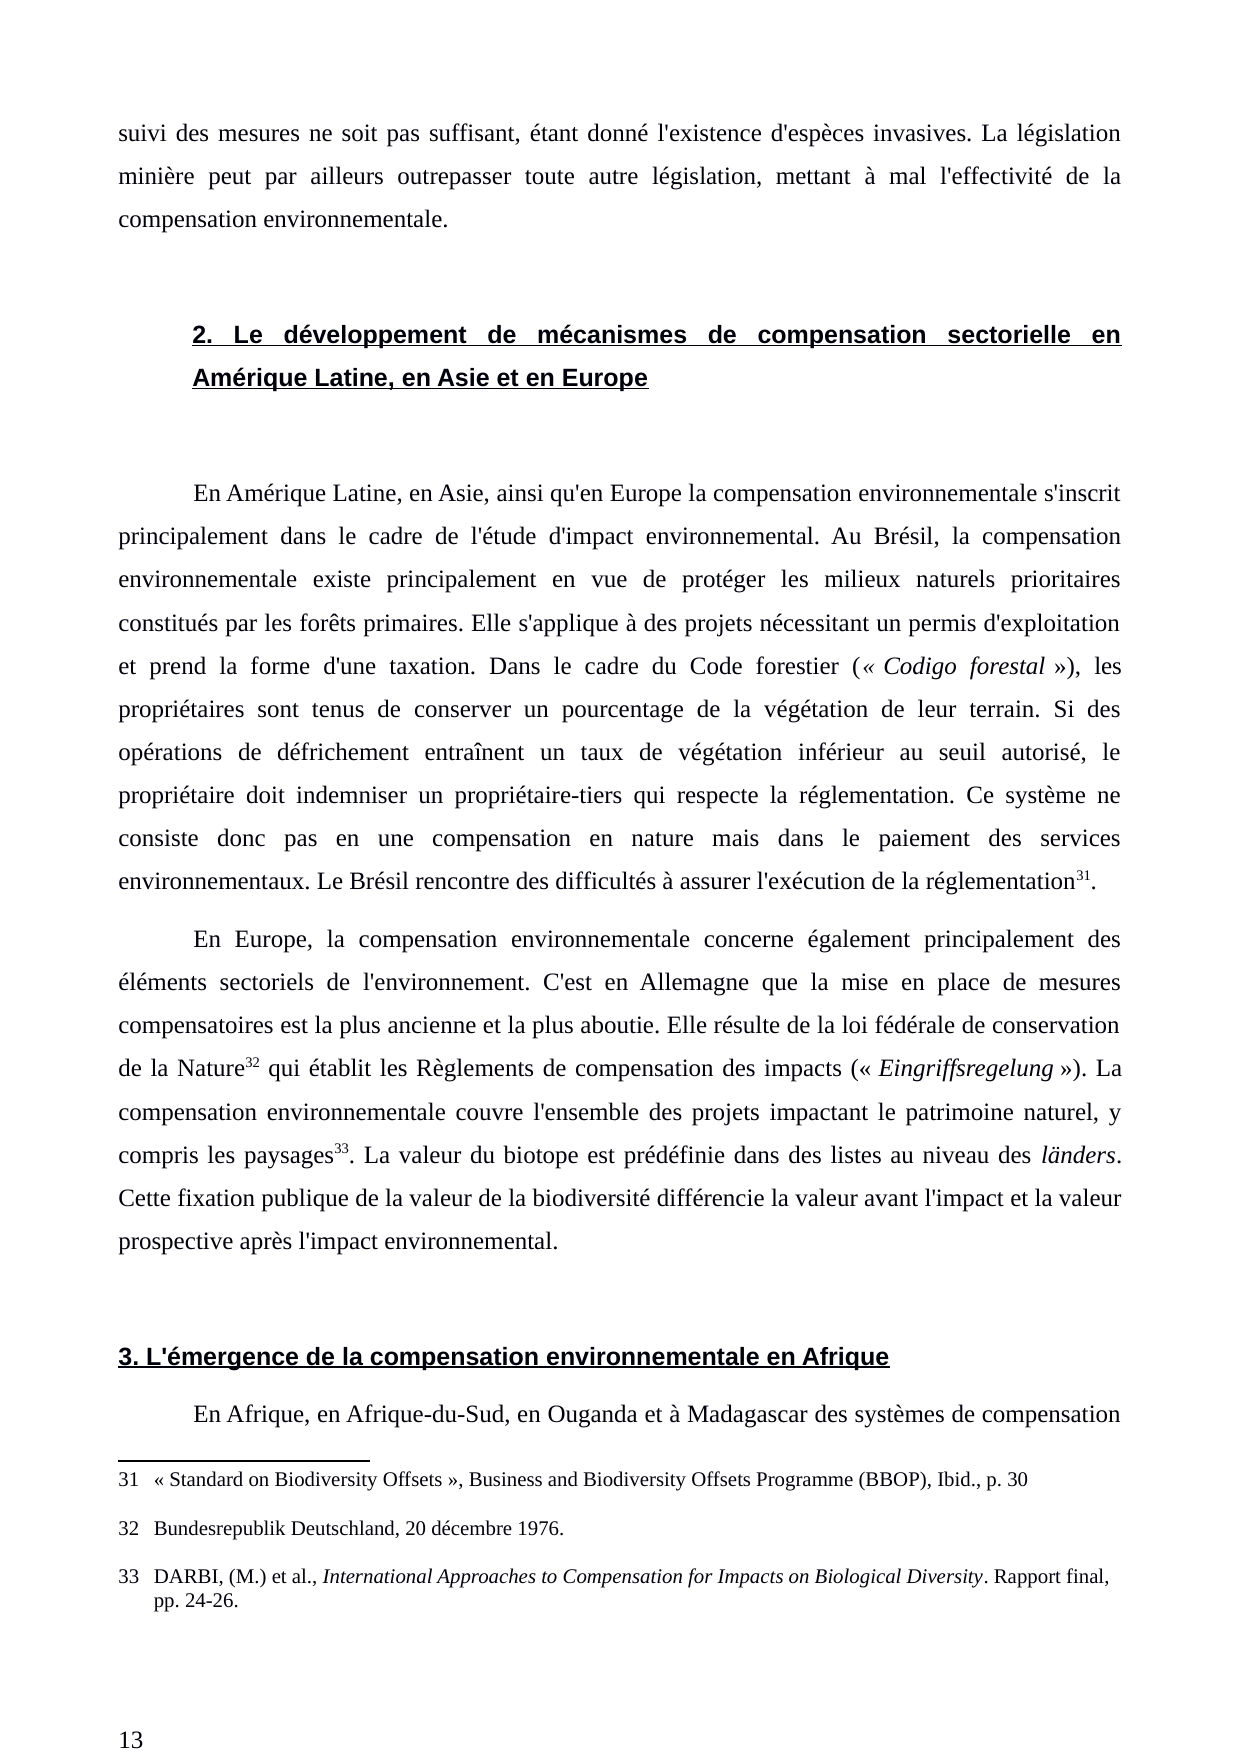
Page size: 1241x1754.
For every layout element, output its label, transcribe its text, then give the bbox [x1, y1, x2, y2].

text En Europe, la compensation environnementale concerne également principalement des éléments sectoriels de l'environnement. C'est en Allemagne que la mise en place de mesures compensatoires est la plus ancienne et la plus aboutie. Elle résulte de la loi fédérale de conservation de la Nature qui établit les Règlements de compensation des impacts (« Eingriffsregelung »). La compensation environnementale couvre l'ensemble des projets impactant le patrimoine naturel, y compris les paysages. La valeur du biotope est prédéfinie dans des listes au niveau des länders. Cette fixation publique de la valeur de la biodiversité différencie la valeur avant l'impact et la valeur prospective après l'impact environnemental. [118, 924, 1122, 1255]
text DARBI, (M.) et al., International Approaches to Compensation for Impacts on Biological Diversity. Rapport final, pp. 24-26. [118, 1564, 1122, 1612]
text 2. Le développement de mécanismes de compensation sectorielle en [192, 320, 1122, 345]
text « Standard on Biodiversity Offsets », Business and Biodiversity Offsets Programme (BBOP), Ibid., p. 30 [118, 1467, 1122, 1491]
text En Amérique Latine, en Asie, ainsi qu'en Europe la compensation environnementale s'inscrit principalement dans le cadre de l'étude d'impact environnemental. Au Brésil, la compensation environnementale existe principalement en vue de protéger les milieux naturels prioritaires constitués par les forêts primaires. Elle s'applique à des projets nécessitant un permis d'exploitation et prend la forme d'une taxation. Dans le cadre du Code forestier (« Codigo forestal »), les propriétaires sont tenus de conserver un pourcentage de la végétation de leur terrain. Si des opérations de défrichement entraînent un taux de végétation inférieur au seuil autorisé, le propriétaire doit indemniser un propriétaire-tiers qui respecte la réglementation. Ce système ne consiste donc pas en une compensation en nature mais dans le paiement des services environnementaux. Le Brésil rencontre des difficultés à assurer l'exécution de la réglementation. [118, 478, 1122, 895]
text Bundesrepublik Deutschland, 20 décembre 1976. [118, 1516, 1122, 1539]
text suivi des mesures ne soit pas suffisant, étant donné l'existence d'espèces invasives. La législation minière peut par ailleurs outrepasser toute autre législation, mettant à mal l'effectivité de la compensation environnementale. [118, 118, 1122, 233]
text Amérique Latine, en Asie et en Europe [192, 346, 1122, 392]
text En Afrique, en Afrique-du-Sud, en Ouganda et à Madagascar des systèmes de compensation [118, 1399, 1122, 1428]
text 3. L'émergence de la compensation environnementale en Afrique [118, 1341, 1122, 1370]
